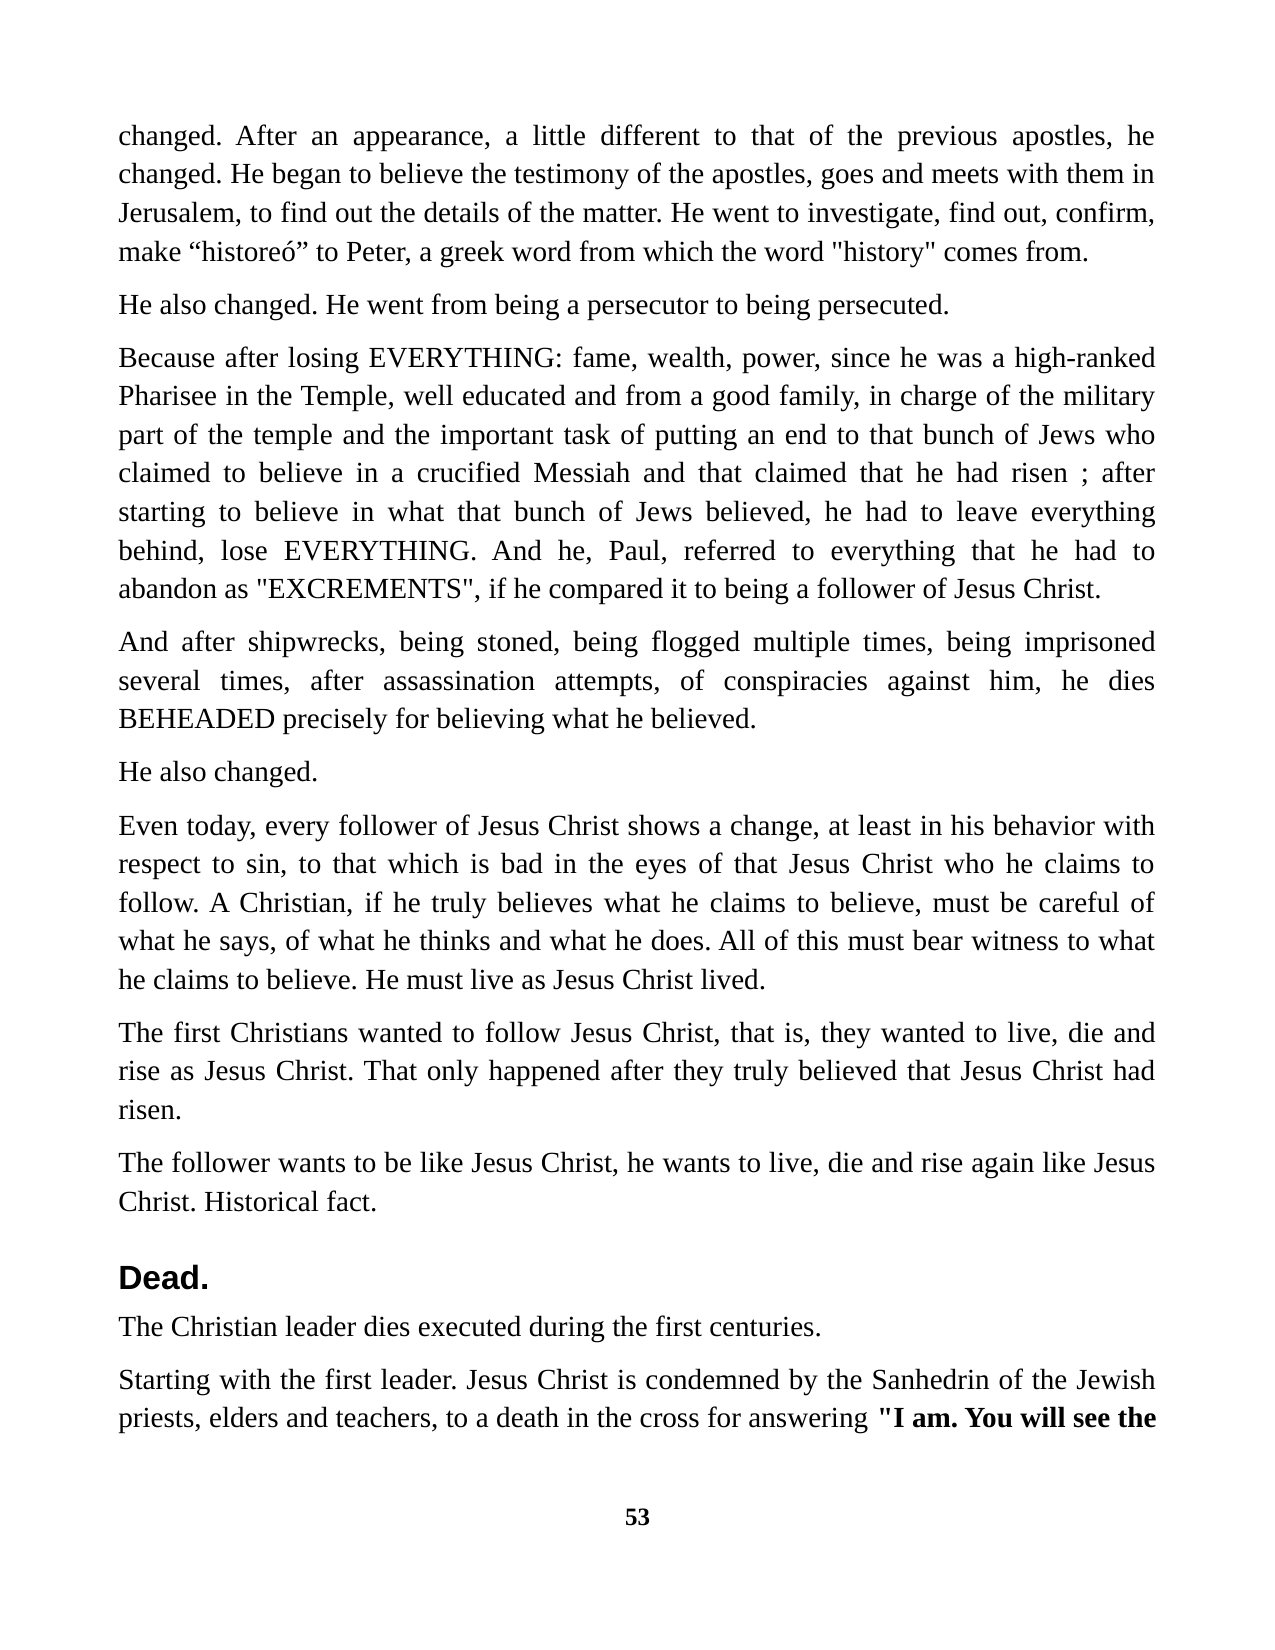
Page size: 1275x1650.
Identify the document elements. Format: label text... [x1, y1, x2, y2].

text Starting with the first leader. Jesus Christ is condemned by the Sanhedrin of the Jewish priests, elders and teachers, to a death in the cross for answering "I am. You will see the [118, 1362, 1157, 1434]
text The Christian leader dies executed during the first centuries. [118, 1309, 1157, 1342]
subtitle Dead. [118, 1258, 1157, 1296]
text Because after losing EVERYTHING: fame, wealth, power, since he was a high-ranked Pharisee in the Temple, well educated and from a good family, in charge of the military part of the temple and the important task of putting an end to that bunch of Jews who claimed to believe in a crucified Messiah and that claimed that he had risen ; after starting to believe in what that bunch of Jews believed, he had to leave everything behind, lose EVERYTHING. And he, Paul, referred to everything that he had to abandon as "EXCREMENTS", if he compared it to being a follower of Jesus Christ. [118, 340, 1157, 605]
text Even today, every follower of Jesus Christ shows a change, at least in his behavior with respect to sin, to that which is bad in the eyes of that Jesus Christ who he claims to follow. A Christian, if he truly believes what he claims to believe, must be careful of what he says, of what he thinks and what he does. All of this must bear witness to what he claims to believe. He must live as Jesus Christ lived. [118, 808, 1157, 995]
text The follower wants to be like Jesus Christ, he wants to live, die and rise again like Jesus Christ. Historical fact. [118, 1145, 1157, 1217]
text And after shipwrecks, being stoned, being flogged multiple times, being imprisoned several times, after assassination attempts, of conspiracies against him, he dies BEHEADED precisely for believing what he believed. [118, 624, 1157, 735]
text He also changed. [118, 754, 1157, 788]
text He also changed. He went from being a persecutor to being persecuted. [118, 287, 1157, 320]
text changed. After an appearance, a little different to that of the previous apostles, he changed. He began to believe the testimony of the apostles, goes and meets with them in Jerusalem, to find out the details of the matter. He went to investigate, find out, confirm, make “historeó” to Peter, a greek word from which the word "history" comes from. [118, 118, 1157, 267]
text The first Christians wanted to follow Jesus Christ, that is, they wanted to live, die and rise as Jesus Christ. That only happened after they truly believed that Jesus Christ had risen. [118, 1015, 1157, 1126]
